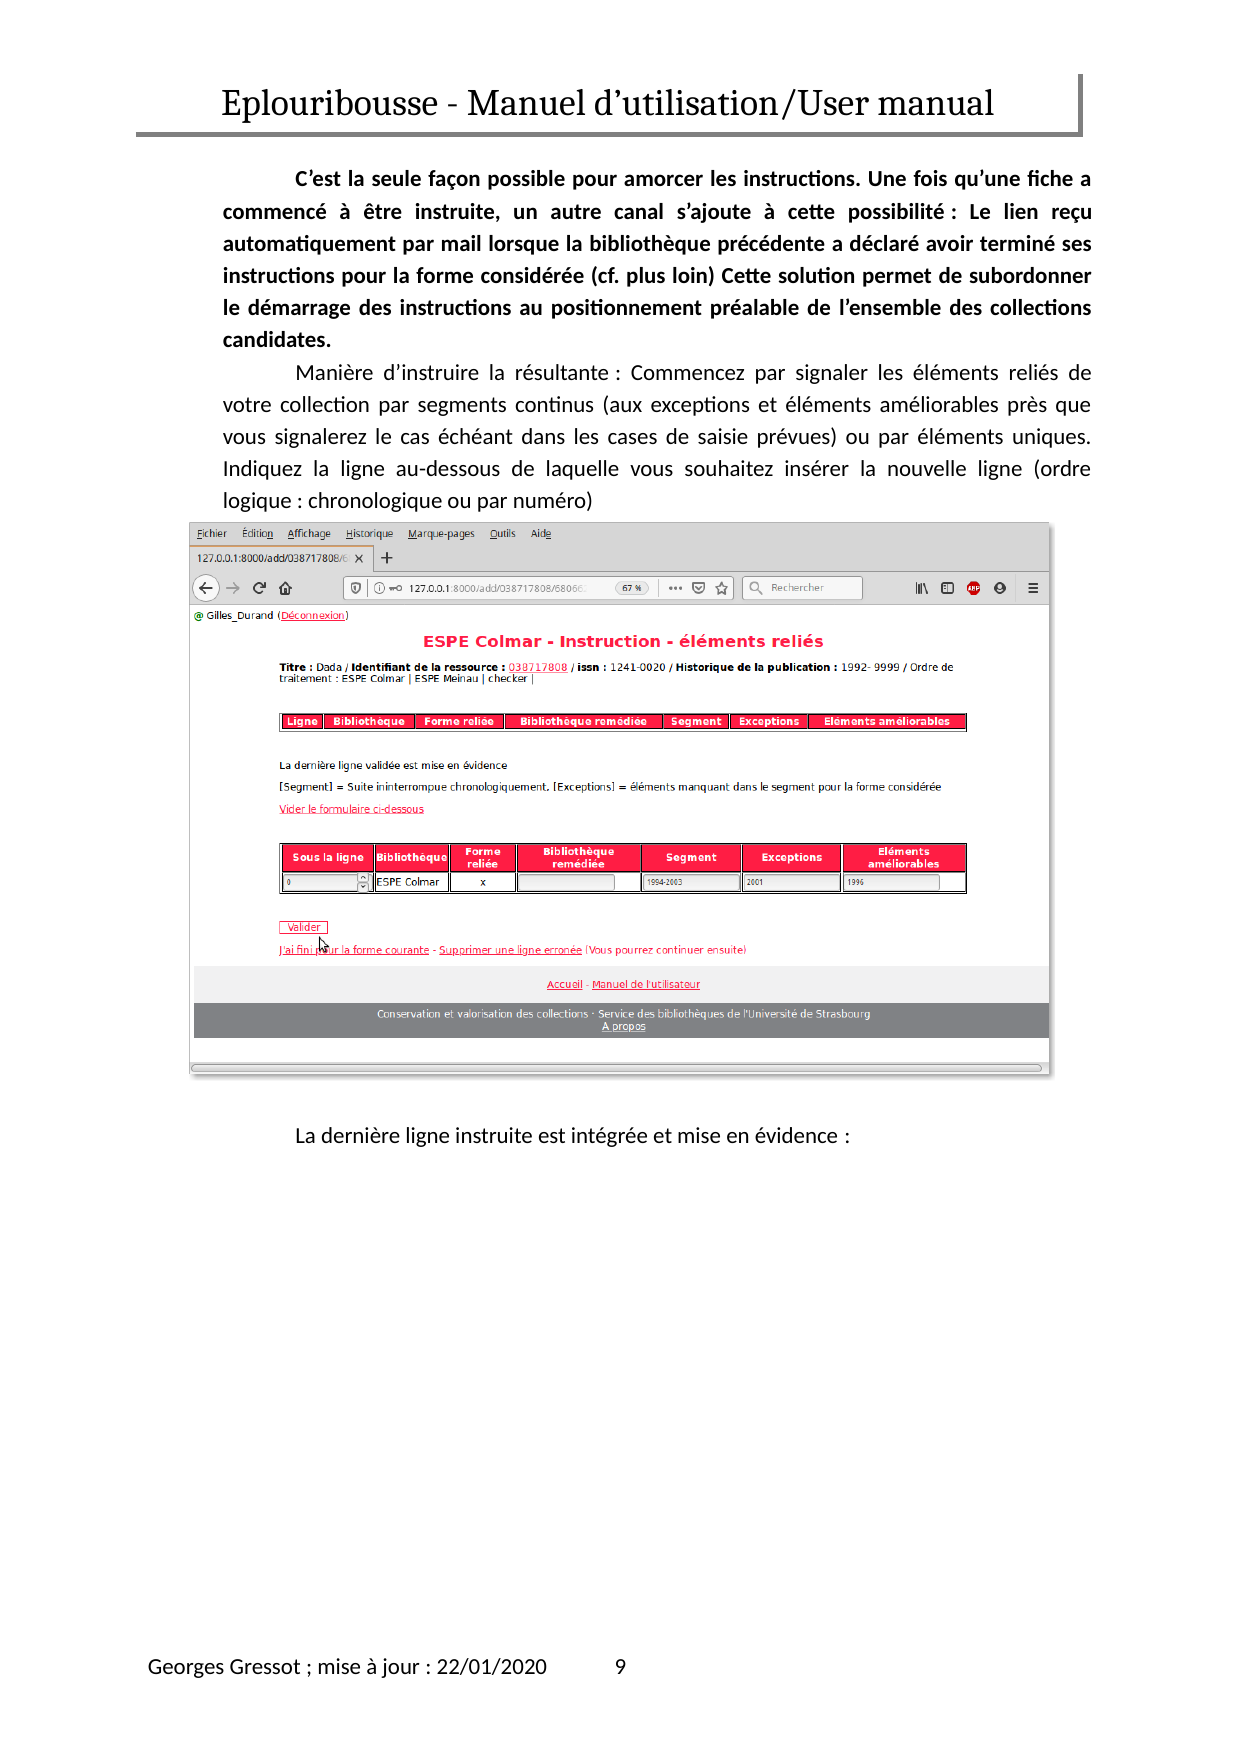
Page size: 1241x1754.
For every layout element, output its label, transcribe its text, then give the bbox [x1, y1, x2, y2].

list Manière d’instruire la résultante : Commencez par signaler les éléments reliés de votre collection par segments continus (aux exceptions et éléments améliorables près que vous signalerez le cas échéant dans les cases de saisie prévues) ou par éléments uniques. Indiquez la ligne au-dessous de laquelle vous souhaitez insérer la nouvelle ligne (ordre logique : chronologique ou par numéro) [223, 358, 1093, 514]
list C’est la seule façon possible pour amorcer les instructions. Une fois qu’une fiche a commencé à être instruite, un autre canal s’ajoute à cette possibilité : Le lien reçu automatiquement par mail lorsque la bibliothèque précédente a déclaré avoir terminé ses instructions pour la forme considérée (cf. plus loin) Cette solution permet de subordonner le démarrage des instructions au positionnement préalable de l’ensemble des collections candidates. [223, 164, 1093, 353]
list La dernière ligne instruite est intégrée et mise en évidence : [223, 1121, 1093, 1149]
picture [185, 518, 1055, 1081]
